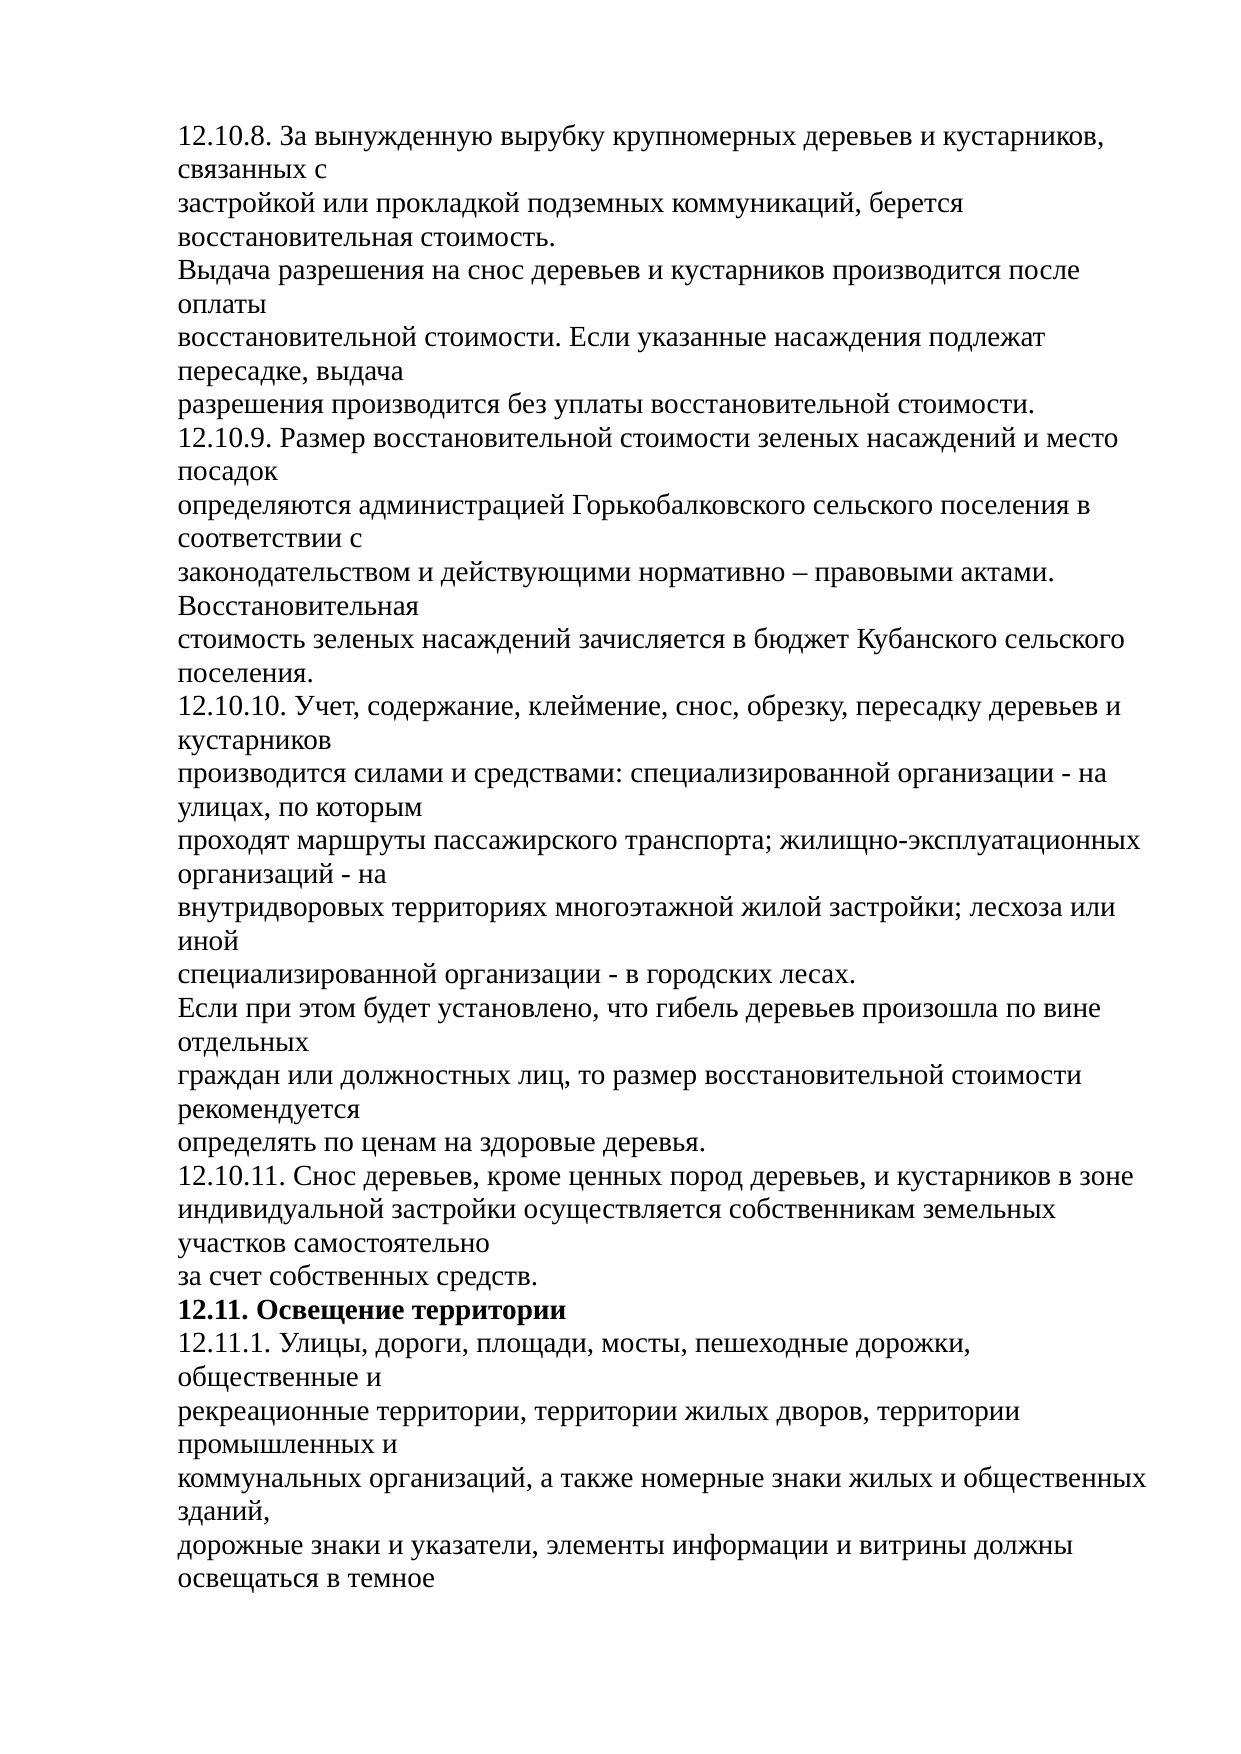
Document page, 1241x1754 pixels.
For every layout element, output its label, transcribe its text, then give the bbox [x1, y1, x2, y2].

text законодательством и действующими нормативно – правовыми актами. Восстановительная [177, 554, 1152, 621]
text специализированной организации - в городских лесах. [177, 957, 1152, 990]
text разрешения производится без уплаты восстановительной стоимости. [177, 386, 1152, 420]
text стоимость зеленых насаждений зачисляется в бюджет Кубанского сельского поселения. [177, 621, 1152, 688]
text Выдача разрешения на снос деревьев и кустарников производится после оплаты [177, 252, 1152, 319]
text индивидуальной застройки осуществляется собственникам земельных участков самостоятельно [177, 1191, 1152, 1258]
text Если при этом будет установлено, что гибель деревьев произошла по вине отдельных [177, 990, 1152, 1057]
text застройкой или прокладкой подземных коммуникаций, берется восстановительная стоимость. [177, 185, 1152, 252]
text проходят маршруты пассажирского транспорта; жилищно-эксплуатационных организаций - на [177, 822, 1152, 889]
text дорожные знаки и указатели, элементы информации и витрины должны освещаться в темное [177, 1527, 1152, 1594]
text 12.10.8. За вынужденную вырубку крупномерных деревьев и кустарников, связанных с [177, 118, 1152, 185]
text граждан или должностных лиц, то размер восстановительной стоимости рекомендуется [177, 1057, 1152, 1124]
text рекреационные территории, территории жилых дворов, территории промышленных и [177, 1393, 1152, 1460]
text определять по ценам на здоровые деревья. [177, 1124, 1152, 1158]
text внутридворовых территориях многоэтажной жилой застройки; лесхоза или иной [177, 889, 1152, 957]
text 12.11. Освещение территории [177, 1292, 1152, 1326]
text восстановительной стоимости. Если указанные насаждения подлежат пересадке, выдача [177, 319, 1152, 386]
text коммунальных организаций, а также номерные знаки жилых и общественных зданий, [177, 1460, 1152, 1527]
text производится силами и средствами: специализированной организации - на улицах, по которым [177, 755, 1152, 822]
text 12.11.1. Улицы, дороги, площади, мосты, пешеходные дорожки, общественные и [177, 1326, 1152, 1393]
text 12.10.9. Размер восстановительной стоимости зеленых насаждений и место посадок [177, 420, 1152, 487]
text 12.10.10. Учет, содержание, клеймение, снос, обрезку, пересадку деревьев и кустарников [177, 688, 1152, 755]
text определяются администрацией Горькобалковского сельского поселения в соответствии с [177, 487, 1152, 554]
text за счет собственных средств. [177, 1258, 1152, 1292]
text 12.10.11. Снос деревьев, кроме ценных пород деревьев, и кустарников в зоне [177, 1158, 1152, 1191]
